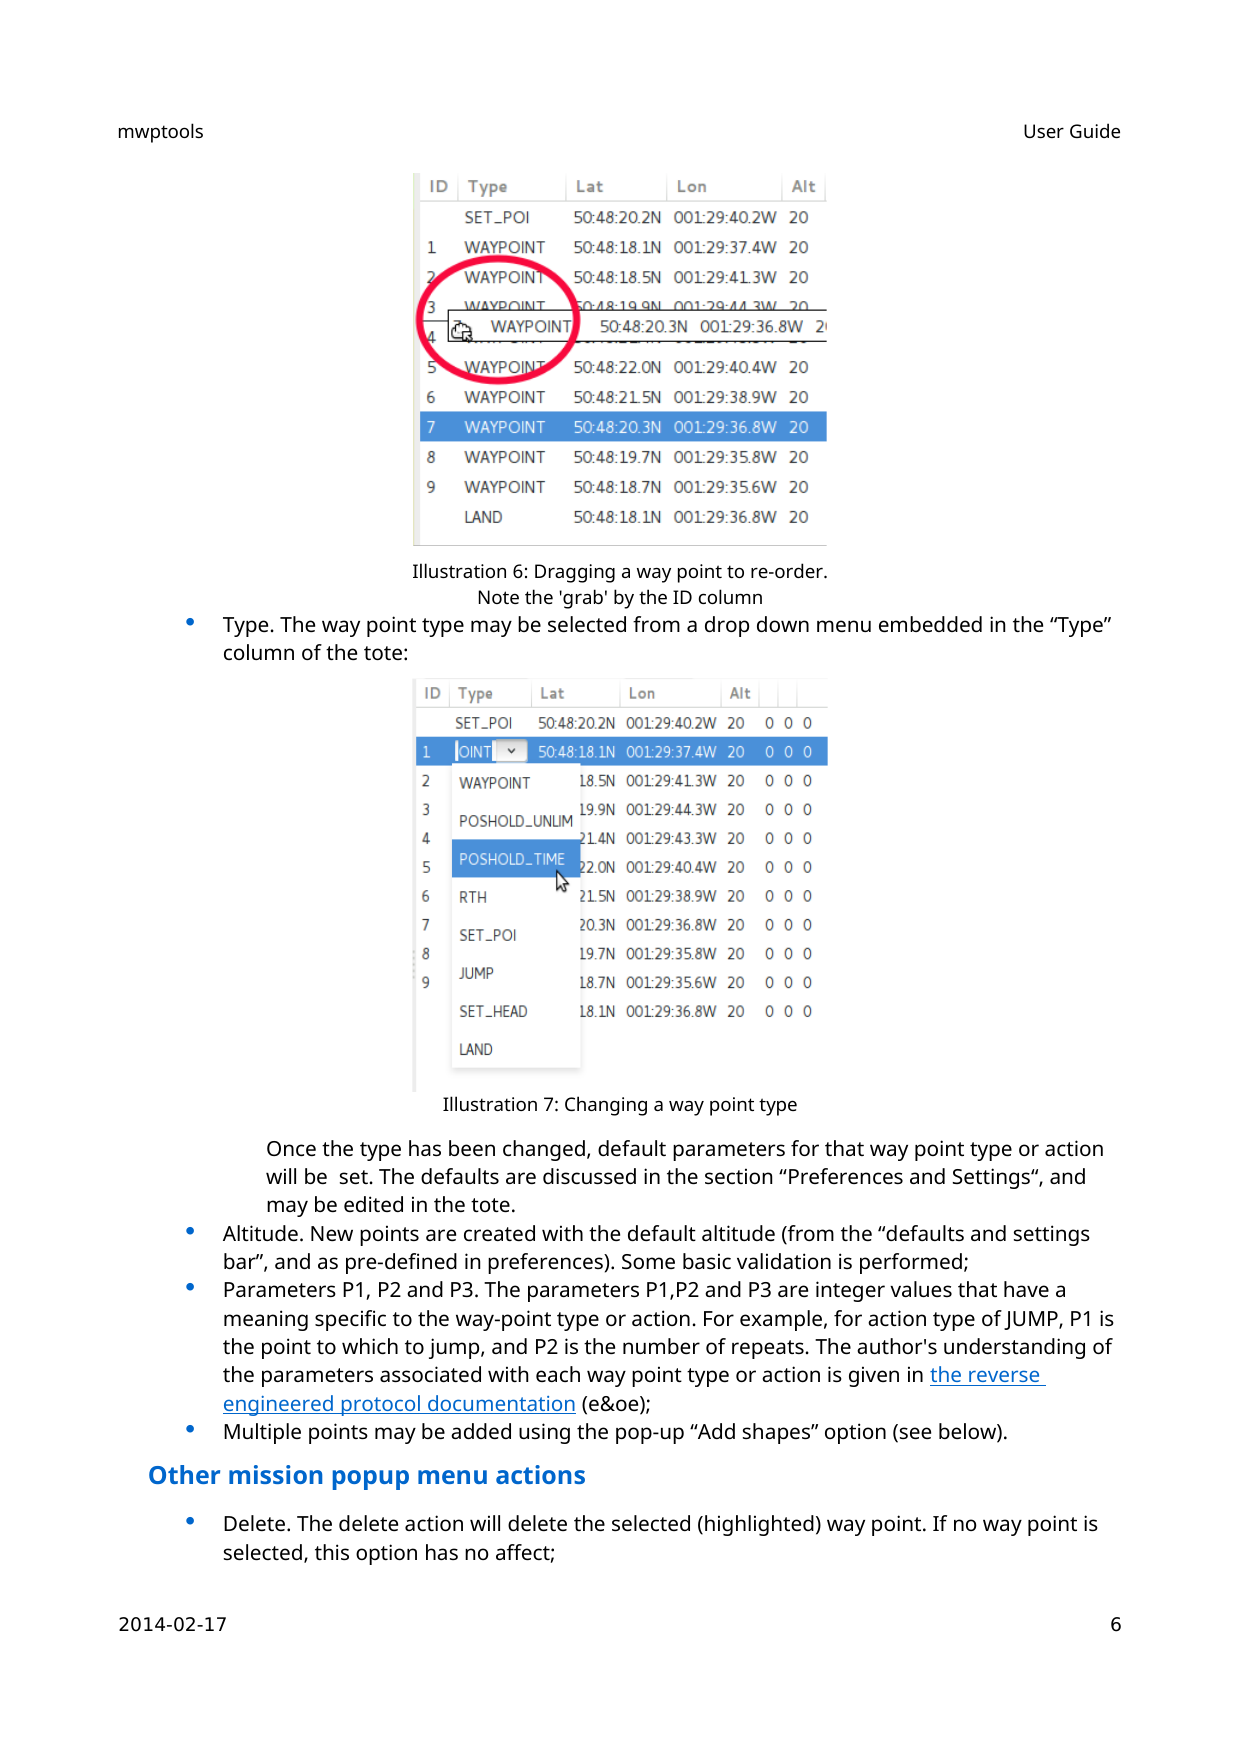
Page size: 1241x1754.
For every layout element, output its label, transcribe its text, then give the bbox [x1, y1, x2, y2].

text Once the type has been changed, default parameters for that way point type or action will be set. The defaults are discussed in the section “Preferences and Settings“, and may be edited in the tote. [266, 1134, 1122, 1219]
list Type. The way point type may be selected from a drop down menu embedded in the “Type” column of the tote: [185, 547, 1122, 667]
list Multiple points may be added using the pop-up “Add shapes” option (see below). [185, 1417, 1122, 1446]
list Illustration 6: Dragging a way point to re-order. Note the 'grab' by the ID column [403, 185, 836, 610]
text Illustration 7: Changing a way point type [384, 1092, 856, 1117]
list Altitude. New points are created with the default altitude (from the “defaults and settings bar”, and as pre-defined in preferences). Some basic validation is performed; [185, 1219, 1122, 1276]
picture [412, 678, 828, 1092]
picture [413, 173, 827, 547]
list Parameters P1, P2 and P3. The parameters P1,P2 and P3 are integer values that have a meaning specific to the way-point type or action. For example, for action type of JUMP, P1 is the point to which to jump, and P2 is the number of repeats. The author's understanding of the parameters associated with each way point type or action is given in the reverse engineered protocol documentation (e&oe); [185, 1276, 1122, 1417]
list Delete. The delete action will delete the selected (highlighted) way point. If no way point is selected, this option has no affect; [185, 1509, 1122, 1566]
subtitle Other mission popup menu actions [148, 1457, 1122, 1491]
